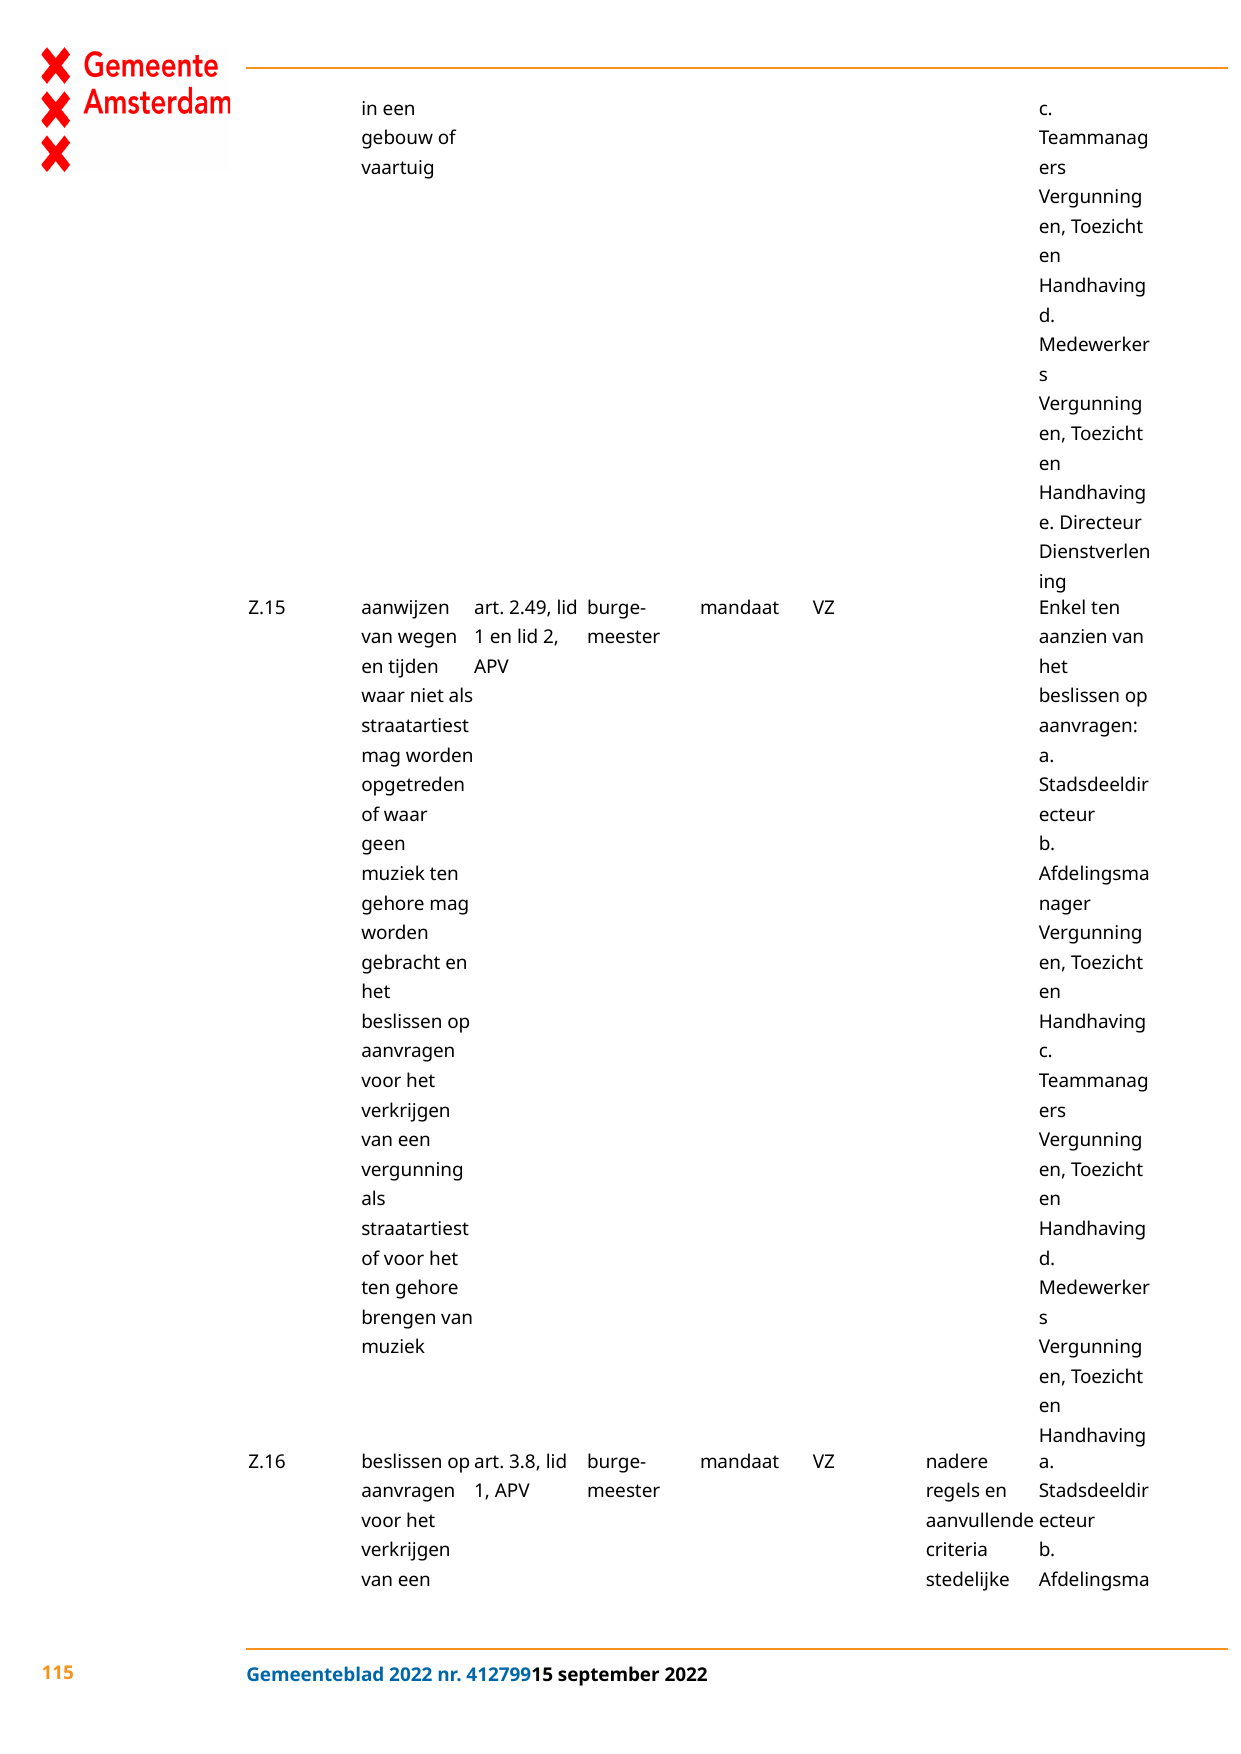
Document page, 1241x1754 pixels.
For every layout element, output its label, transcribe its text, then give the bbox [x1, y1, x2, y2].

table_cell [926, 95, 1038, 594]
table_cell in een gebouw of vaartuig [361, 95, 474, 594]
table_cell [248, 95, 361, 594]
table_cell burge-meester [587, 594, 700, 1448]
table_cell burge-meester [587, 1448, 700, 1592]
table_cell [474, 95, 587, 594]
table_cell mandaat [700, 1448, 813, 1592]
table_cell art. 2.49, lid 1 en lid 2, APV [474, 594, 587, 1448]
table_cell c. Teammanagers Vergunningen, Toezicht en Handhaving d. Medewerkers Vergunningen, Toezicht en Handhaving e. Directeur Dienstverlening [1039, 95, 1152, 594]
table_cell VZ [813, 594, 926, 1448]
table_cell nadere regels en aanvullende criteria stedelijke [926, 1448, 1038, 1592]
table_cell aanwijzen van wegen en tijden waar niet als straatartiest mag worden opgetreden of waar geen muziek ten gehore mag worden gebracht en het beslissen op aanvragen voor het verkrijgen van een vergunning als straatartiest of voor het ten gehore brengen van muziek [361, 594, 474, 1448]
table_cell VZ [813, 1448, 926, 1592]
table_cell Z.16 [248, 1448, 361, 1592]
picture [41, 47, 231, 172]
table_cell art. 3.8, lid 1, APV [474, 1448, 587, 1592]
table_cell mandaat [700, 594, 813, 1448]
table_cell [700, 95, 813, 594]
table_cell Z.15 [248, 594, 361, 1448]
table_cell [926, 594, 1038, 1448]
table_cell Enkel ten aanzien van het beslissen op aanvragen: a. Stadsdeeldirecteur b. Afdelingsmanager Vergunningen, Toezicht en Handhaving c. Teammanagers Vergunningen, Toezicht en Handhaving d. Medewerkers Vergunningen, Toezicht en Handhaving [1039, 594, 1152, 1448]
table_cell [813, 95, 926, 594]
table_cell beslissen op aanvragen voor het verkrijgen van een [361, 1448, 474, 1592]
table_cell [587, 95, 700, 594]
table_cell a. Stadsdeeldirecteur b. Afdelingsma [1039, 1448, 1152, 1592]
